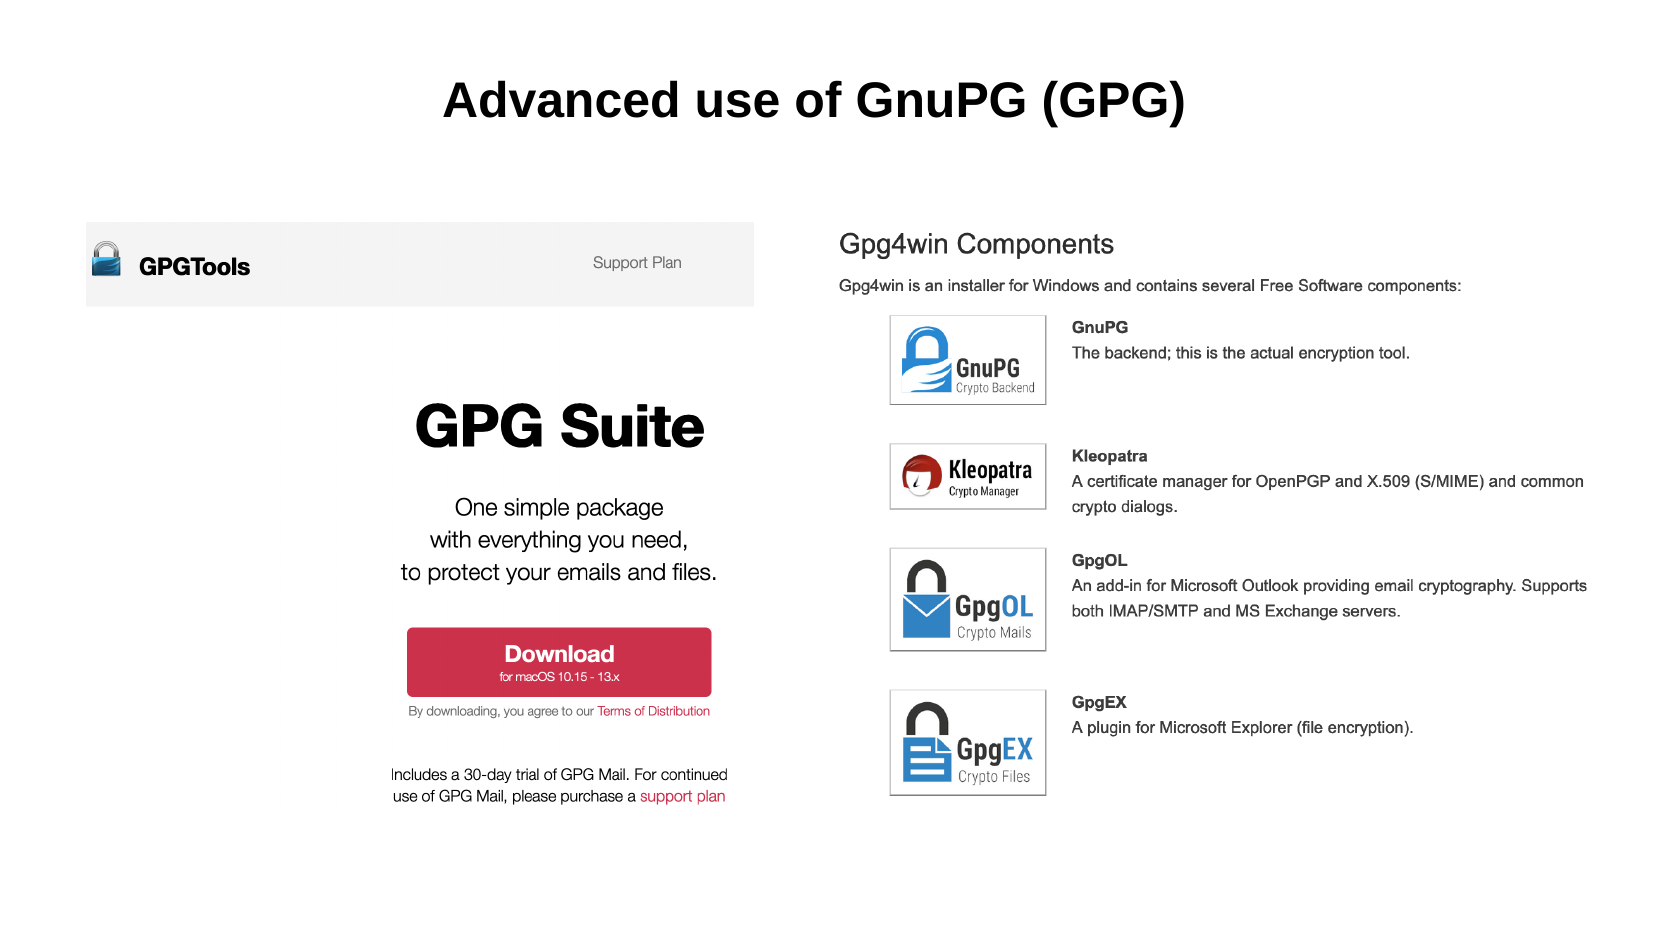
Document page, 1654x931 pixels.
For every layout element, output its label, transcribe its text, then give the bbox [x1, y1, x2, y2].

title Advanced use of GnuPG (GPG) [108, 42, 1521, 158]
picture [826, 222, 1604, 803]
picture [86, 222, 754, 814]
